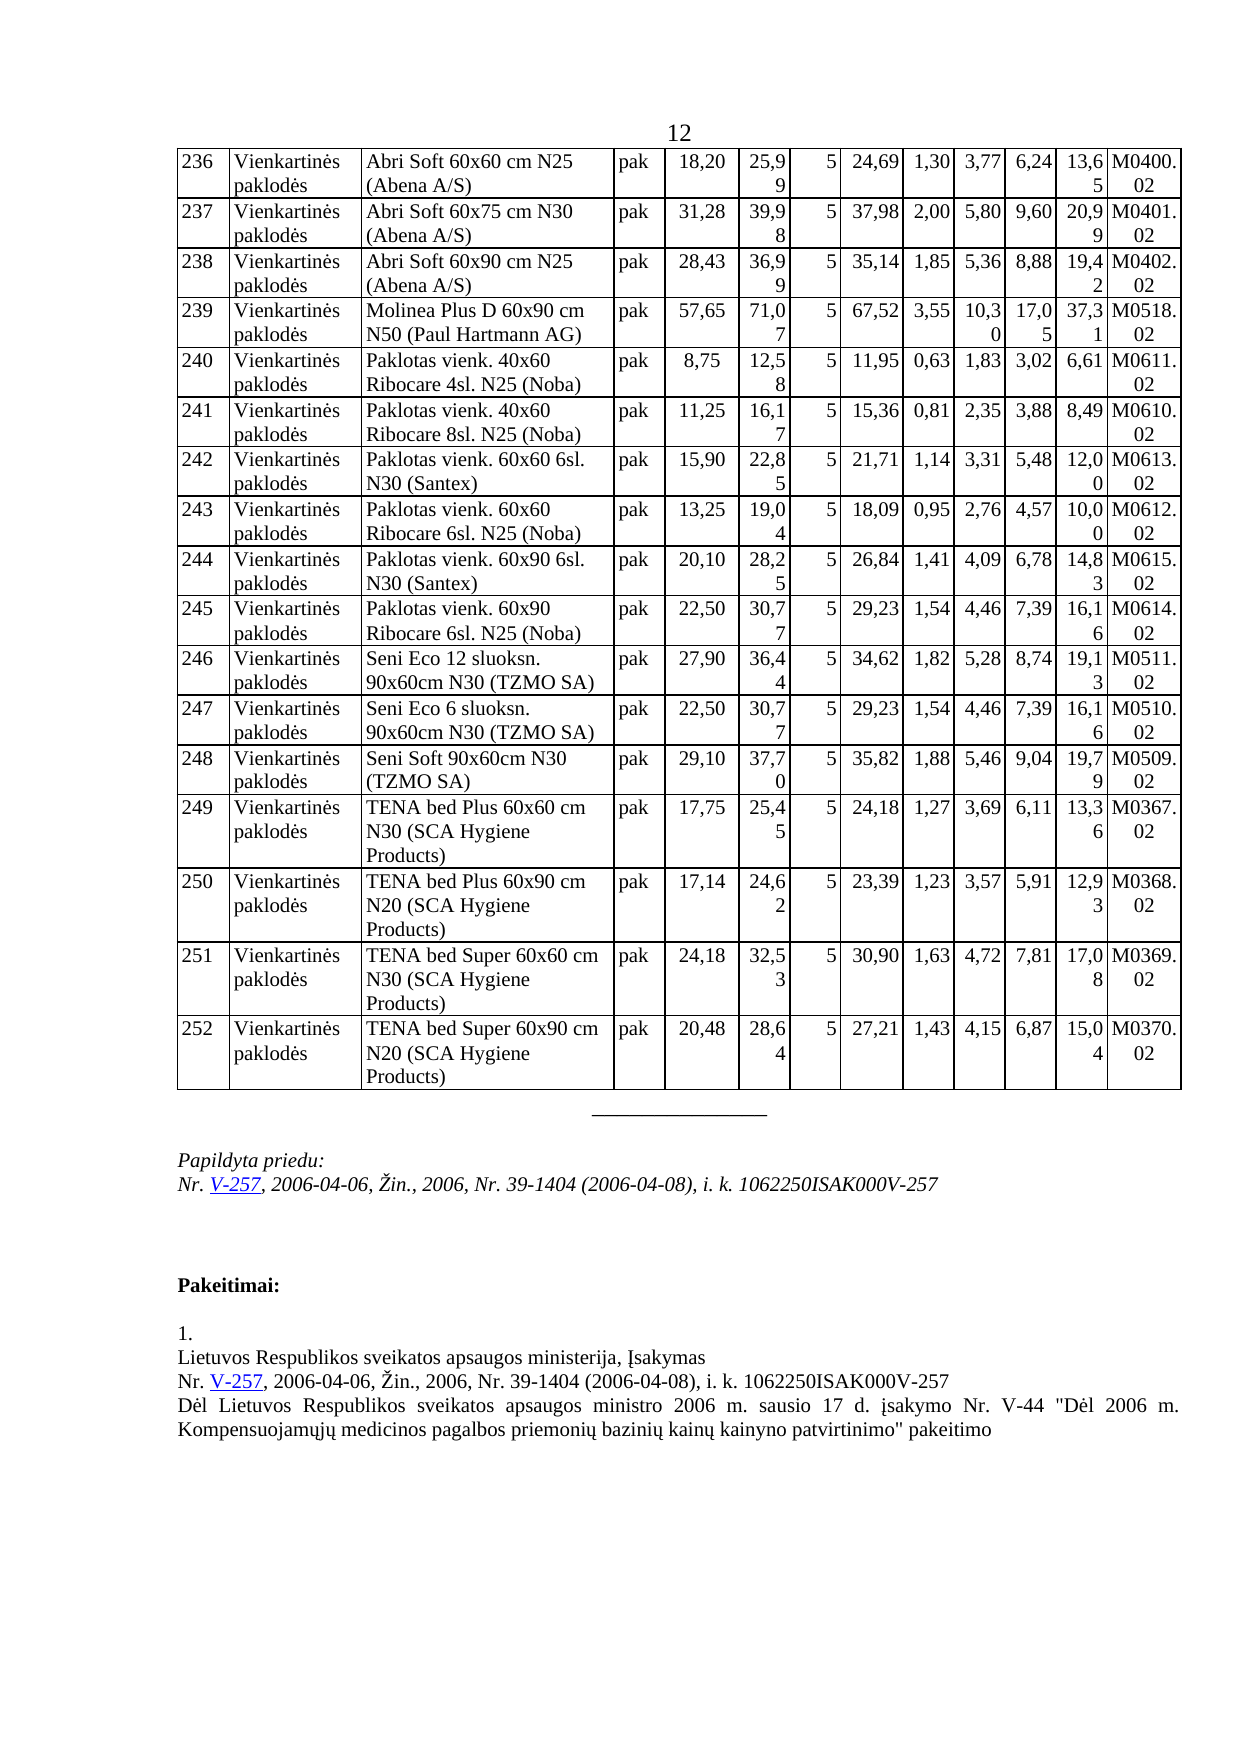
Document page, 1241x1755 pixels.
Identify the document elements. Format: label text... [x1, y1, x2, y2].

table_cell 20,48 [666, 1016, 738, 1088]
table_cell 13,25 [666, 497, 738, 545]
table_cell 1,82 [904, 646, 953, 694]
table_cell 5 [791, 497, 840, 545]
table_cell 25,45 [740, 795, 789, 867]
table_cell 28,64 [740, 1016, 789, 1088]
table_cell 3,77 [955, 149, 1004, 197]
table_cell pak [615, 348, 664, 396]
table_cell 5 [791, 447, 840, 495]
table_cell 4,46 [955, 696, 1004, 744]
table_cell TENA bed Super 60x90 cm N20 (SCA Hygiene Products) [362, 1016, 613, 1088]
table_cell M0610.02 [1108, 398, 1180, 446]
table_cell 5,91 [1006, 869, 1055, 941]
table_cell M0401.02 [1108, 199, 1180, 247]
table_cell M0611.02 [1108, 348, 1180, 396]
table_cell M0615.02 [1108, 547, 1180, 595]
table_cell 29,23 [841, 696, 902, 744]
table_cell 27,21 [841, 1016, 902, 1088]
text Pakeitimai: [177, 1273, 1181, 1297]
table_cell 12,93 [1057, 869, 1107, 941]
table_cell 1,23 [904, 869, 953, 941]
table_cell pak [615, 795, 664, 867]
table_cell M0510.02 [1108, 696, 1180, 744]
table_cell 5 [791, 1016, 840, 1088]
table_cell M0518.02 [1108, 298, 1180, 346]
table_cell 67,52 [841, 298, 902, 346]
table_cell TENA bed Plus 60x60 cm N30 (SCA Hygiene Products) [362, 795, 613, 867]
table_cell 1,43 [904, 1016, 953, 1088]
table_cell 4,46 [955, 596, 1004, 644]
table_cell 37,98 [841, 199, 902, 247]
table_cell pak [615, 1016, 664, 1088]
table_cell Vienkartinės paklodės [230, 398, 361, 446]
text Nr. V-257, 2006-04-06, Žin., 2006, Nr. 39-1404 (2006-04-08), i. k. 1062250ISAK000V-257 [177, 1172, 1181, 1196]
table_cell 2,00 [904, 199, 953, 247]
table_cell Vienkartinės paklodės [230, 795, 361, 867]
table_cell 31,28 [666, 199, 738, 247]
table_cell 5 [791, 149, 840, 197]
table_cell Seni Soft 90x60cm N30 (TZMO SA) [362, 746, 613, 793]
table_cell 28,43 [666, 249, 738, 297]
table_cell Abri Soft 60x90 cm N25 (Abena A/S) [362, 249, 613, 297]
table_cell 9,60 [1006, 199, 1055, 247]
table_cell Vienkartinės paklodės [230, 646, 361, 694]
table_cell TENA bed Super 60x60 cm N30 (SCA Hygiene Products) [362, 943, 613, 1015]
table_cell Vienkartinės paklodės [230, 447, 361, 495]
table_cell 22,50 [666, 596, 738, 644]
table_cell 242 [178, 447, 229, 495]
table_cell 7,39 [1006, 596, 1055, 644]
table_cell M0612.02 [1108, 497, 1180, 545]
table_cell M0509.02 [1108, 746, 1180, 793]
table_cell 15,90 [666, 447, 738, 495]
table_cell 11,95 [841, 348, 902, 396]
table_cell 6,24 [1006, 149, 1055, 197]
table_cell 32,53 [740, 943, 789, 1015]
table_cell 2,35 [955, 398, 1004, 446]
table_cell 1,30 [904, 149, 953, 197]
table_cell 0,63 [904, 348, 953, 396]
table_cell 30,77 [740, 696, 789, 744]
table_cell 26,84 [841, 547, 902, 595]
table_cell 5 [791, 646, 840, 694]
table_cell M0370.02 [1108, 1016, 1180, 1088]
table_cell 9,04 [1006, 746, 1055, 793]
table_cell 3,55 [904, 298, 953, 346]
table_cell Vienkartinės paklodės [230, 199, 361, 247]
table_cell 22,50 [666, 696, 738, 744]
table_cell 19,79 [1057, 746, 1107, 793]
table_cell M0402.02 [1108, 249, 1180, 297]
table_cell pak [615, 696, 664, 744]
table_cell M0368.02 [1108, 869, 1180, 941]
table_cell TENA bed Plus 60x90 cm N20 (SCA Hygiene Products) [362, 869, 613, 941]
table_cell 24,18 [666, 943, 738, 1015]
table_cell 14,83 [1057, 547, 1107, 595]
table_cell pak [615, 447, 664, 495]
table_cell 8,49 [1057, 398, 1107, 446]
table_cell 0,95 [904, 497, 953, 545]
table_cell 250 [178, 869, 229, 941]
table_cell 245 [178, 596, 229, 644]
table_cell 5 [791, 869, 840, 941]
table_cell Paklotas vienk. 60x90 6sl. N30 (Santex) [362, 547, 613, 595]
table_cell 23,39 [841, 869, 902, 941]
table_cell 8,75 [666, 348, 738, 396]
text ______________ [177, 1090, 1181, 1119]
table_cell 30,90 [841, 943, 902, 1015]
text Papildyta priedu: [177, 1148, 1181, 1172]
table_cell 36,99 [740, 249, 789, 297]
table_cell pak [615, 298, 664, 346]
table_cell 5 [791, 746, 840, 793]
table_cell 5,80 [955, 199, 1004, 247]
table_cell 11,25 [666, 398, 738, 446]
table_cell M0511.02 [1108, 646, 1180, 694]
table_cell Paklotas vienk. 60x90 Ribocare 6sl. N25 (Noba) [362, 596, 613, 644]
table_cell 24,62 [740, 869, 789, 941]
table_cell pak [615, 249, 664, 297]
table_cell 5,46 [955, 746, 1004, 793]
table_cell 21,71 [841, 447, 902, 495]
table_cell 241 [178, 398, 229, 446]
table_cell 10,00 [1057, 497, 1107, 545]
table_cell 251 [178, 943, 229, 1015]
table_cell 1,14 [904, 447, 953, 495]
table_cell 35,82 [841, 746, 902, 793]
table_cell Seni Eco 6 sluoksn. 90x60cm N30 (TZMO SA) [362, 696, 613, 744]
table_cell Paklotas vienk. 60x60 Ribocare 6sl. N25 (Noba) [362, 497, 613, 545]
table_cell 24,18 [841, 795, 902, 867]
table_cell pak [615, 149, 664, 197]
table_cell 6,61 [1057, 348, 1107, 396]
table_cell 17,08 [1057, 943, 1107, 1015]
table_cell 8,88 [1006, 249, 1055, 297]
table_cell 249 [178, 795, 229, 867]
table_cell Abri Soft 60x75 cm N30 (Abena A/S) [362, 199, 613, 247]
table_cell 17,05 [1006, 298, 1055, 346]
table_cell Molinea Plus D 60x90 cm N50 (Paul Hartmann AG) [362, 298, 613, 346]
table_cell 5 [791, 696, 840, 744]
table_cell 19,42 [1057, 249, 1107, 297]
table_cell Vienkartinės paklodės [230, 298, 361, 346]
table_cell 16,17 [740, 398, 789, 446]
table_cell 238 [178, 249, 229, 297]
table_cell 239 [178, 298, 229, 346]
table_cell 29,10 [666, 746, 738, 793]
table_cell Paklotas vienk. 60x60 6sl. N30 (Santex) [362, 447, 613, 495]
table_cell 7,81 [1006, 943, 1055, 1015]
table_cell 0,81 [904, 398, 953, 446]
table_cell 25,99 [740, 149, 789, 197]
table_cell 3,57 [955, 869, 1004, 941]
table_cell 13,65 [1057, 149, 1107, 197]
table_cell 71,07 [740, 298, 789, 346]
table_cell 15,36 [841, 398, 902, 446]
table_cell 1,27 [904, 795, 953, 867]
table_cell 6,78 [1006, 547, 1055, 595]
table_cell pak [615, 547, 664, 595]
table_cell 5 [791, 249, 840, 297]
table_cell 4,72 [955, 943, 1004, 1015]
table_cell 3,02 [1006, 348, 1055, 396]
table_cell 1,83 [955, 348, 1004, 396]
table_cell 3,88 [1006, 398, 1055, 446]
table_cell 20,99 [1057, 199, 1107, 247]
text 1. [177, 1321, 1181, 1345]
table_cell 1,85 [904, 249, 953, 297]
table_cell Vienkartinės paklodės [230, 943, 361, 1015]
table_cell 16,16 [1057, 596, 1107, 644]
table_cell pak [615, 646, 664, 694]
table_cell 5,48 [1006, 447, 1055, 495]
table_cell 5 [791, 547, 840, 595]
table_cell M0369.02 [1108, 943, 1180, 1015]
table_cell Abri Soft 60x60 cm N25 (Abena A/S) [362, 149, 613, 197]
table_cell 20,10 [666, 547, 738, 595]
table_cell 37,31 [1057, 298, 1107, 346]
table_cell 5 [791, 398, 840, 446]
table_cell Vienkartinės paklodės [230, 348, 361, 396]
table_cell 5,28 [955, 646, 1004, 694]
table_cell 240 [178, 348, 229, 396]
table_cell Vienkartinės paklodės [230, 746, 361, 793]
table_cell 4,15 [955, 1016, 1004, 1088]
table_cell 6,87 [1006, 1016, 1055, 1088]
table_cell 6,11 [1006, 795, 1055, 867]
table_cell 19,04 [740, 497, 789, 545]
table_cell 8,74 [1006, 646, 1055, 694]
table_cell 1,54 [904, 696, 953, 744]
table_cell Paklotas vienk. 40x60 Ribocare 8sl. N25 (Noba) [362, 398, 613, 446]
table_cell 28,25 [740, 547, 789, 595]
table_cell 237 [178, 199, 229, 247]
table_cell 34,62 [841, 646, 902, 694]
table_cell 16,16 [1057, 696, 1107, 744]
table_cell 236 [178, 149, 229, 197]
table_cell 29,23 [841, 596, 902, 644]
text Nr. V-257, 2006-04-06, Žin., 2006, Nr. 39-1404 (2006-04-08), i. k. 1062250ISAK000V-257 [177, 1369, 1181, 1393]
table_cell 30,77 [740, 596, 789, 644]
table_cell 3,69 [955, 795, 1004, 867]
table_cell Vienkartinės paklodės [230, 497, 361, 545]
table_cell pak [615, 596, 664, 644]
table_cell M0400.02 [1108, 149, 1180, 197]
table_cell 37,70 [740, 746, 789, 793]
table_cell 4,09 [955, 547, 1004, 595]
table_cell 248 [178, 746, 229, 793]
table_cell 18,09 [841, 497, 902, 545]
table_cell 5 [791, 199, 840, 247]
table_cell Vienkartinės paklodės [230, 1016, 361, 1088]
table_cell 1,54 [904, 596, 953, 644]
table_cell 36,44 [740, 646, 789, 694]
table_cell pak [615, 398, 664, 446]
table_cell 17,75 [666, 795, 738, 867]
table_cell 24,69 [841, 149, 902, 197]
table_cell 3,31 [955, 447, 1004, 495]
table_cell pak [615, 869, 664, 941]
table_cell 246 [178, 646, 229, 694]
table_cell 18,20 [666, 149, 738, 197]
text Lietuvos Respublikos sveikatos apsaugos ministerija, Įsakymas [177, 1345, 1181, 1369]
table_cell Vienkartinės paklodės [230, 547, 361, 595]
table_cell 1,63 [904, 943, 953, 1015]
table_cell Vienkartinės paklodės [230, 869, 361, 941]
table_cell 5 [791, 348, 840, 396]
table_cell 5 [791, 596, 840, 644]
table_cell 1,41 [904, 547, 953, 595]
table_cell 5 [791, 298, 840, 346]
table_cell pak [615, 943, 664, 1015]
table_cell 5,36 [955, 249, 1004, 297]
table_cell 7,39 [1006, 696, 1055, 744]
table_cell pak [615, 746, 664, 793]
table_cell pak [615, 199, 664, 247]
table_cell 12,00 [1057, 447, 1107, 495]
table_cell 17,14 [666, 869, 738, 941]
table_cell 5 [791, 795, 840, 867]
table_cell pak [615, 497, 664, 545]
table_cell 39,98 [740, 199, 789, 247]
table_cell 5 [791, 943, 840, 1015]
table_cell Vienkartinės paklodės [230, 149, 361, 197]
table_cell 244 [178, 547, 229, 595]
table_cell Vienkartinės paklodės [230, 249, 361, 297]
table_cell 19,13 [1057, 646, 1107, 694]
table_cell Vienkartinės paklodės [230, 696, 361, 744]
table_cell 10,30 [955, 298, 1004, 346]
table_cell 1,88 [904, 746, 953, 793]
table_cell 22,85 [740, 447, 789, 495]
table_cell 243 [178, 497, 229, 545]
text Dėl Lietuvos Respublikos sveikatos apsaugos ministro 2006 m. sausio 17 d. įsakymo Nr. V-44 "Dėl 2006 m. Kompensuojamųjų medicinos pagalbos priemonių bazinių kainų kainyno patvirtinimo" pakeitimo [177, 1393, 1181, 1441]
table_cell 13,36 [1057, 795, 1107, 867]
table_cell 252 [178, 1016, 229, 1088]
table_cell 35,14 [841, 249, 902, 297]
table_cell M0614.02 [1108, 596, 1180, 644]
table_cell 15,04 [1057, 1016, 1107, 1088]
table_cell 12,58 [740, 348, 789, 396]
table_cell Paklotas vienk. 40x60 Ribocare 4sl. N25 (Noba) [362, 348, 613, 396]
table_cell M0613.02 [1108, 447, 1180, 495]
table_cell 4,57 [1006, 497, 1055, 545]
table_cell 2,76 [955, 497, 1004, 545]
table_cell M0367.02 [1108, 795, 1180, 867]
table_cell 57,65 [666, 298, 738, 346]
table_cell 247 [178, 696, 229, 744]
table_cell Vienkartinės paklodės [230, 596, 361, 644]
table_cell 27,90 [666, 646, 738, 694]
table_cell Seni Eco 12 sluoksn. 90x60cm N30 (TZMO SA) [362, 646, 613, 694]
